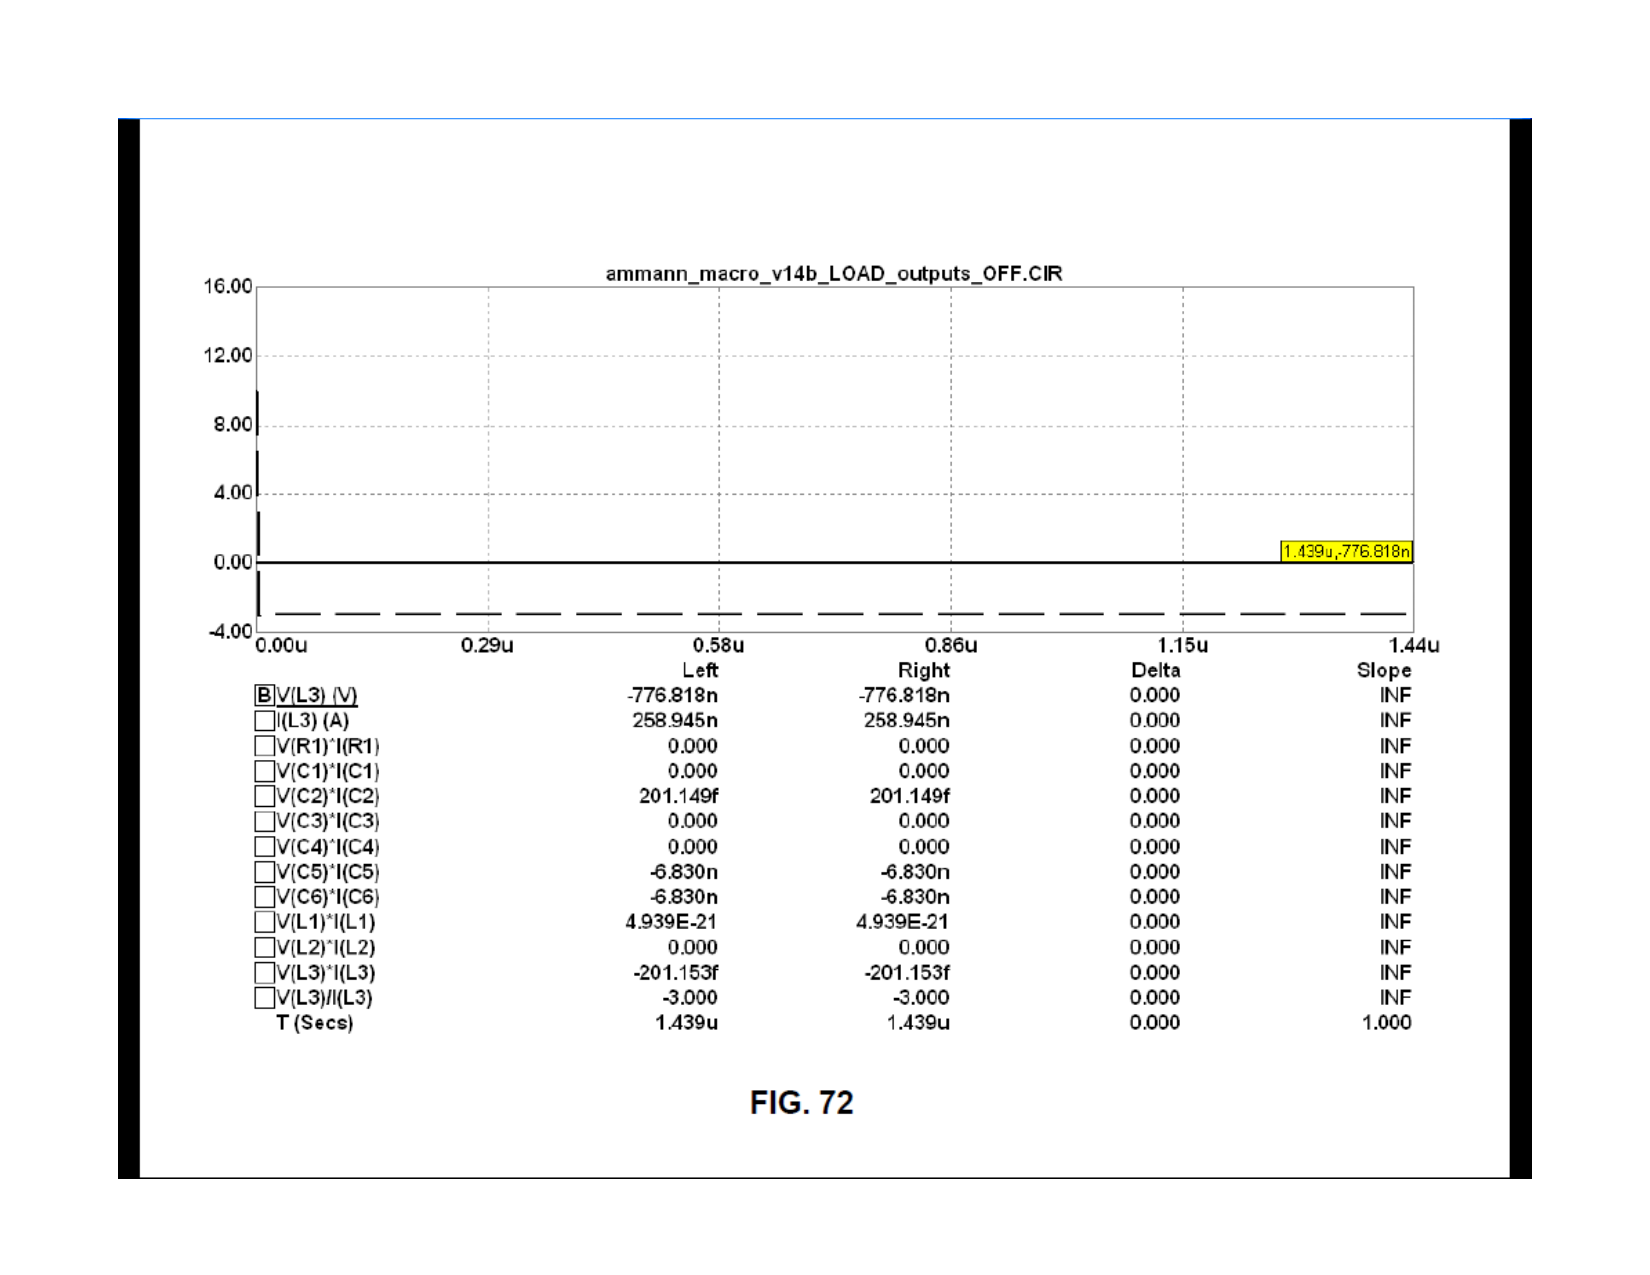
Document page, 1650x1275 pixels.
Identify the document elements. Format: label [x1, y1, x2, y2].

picture [118, 118, 1532, 1179]
